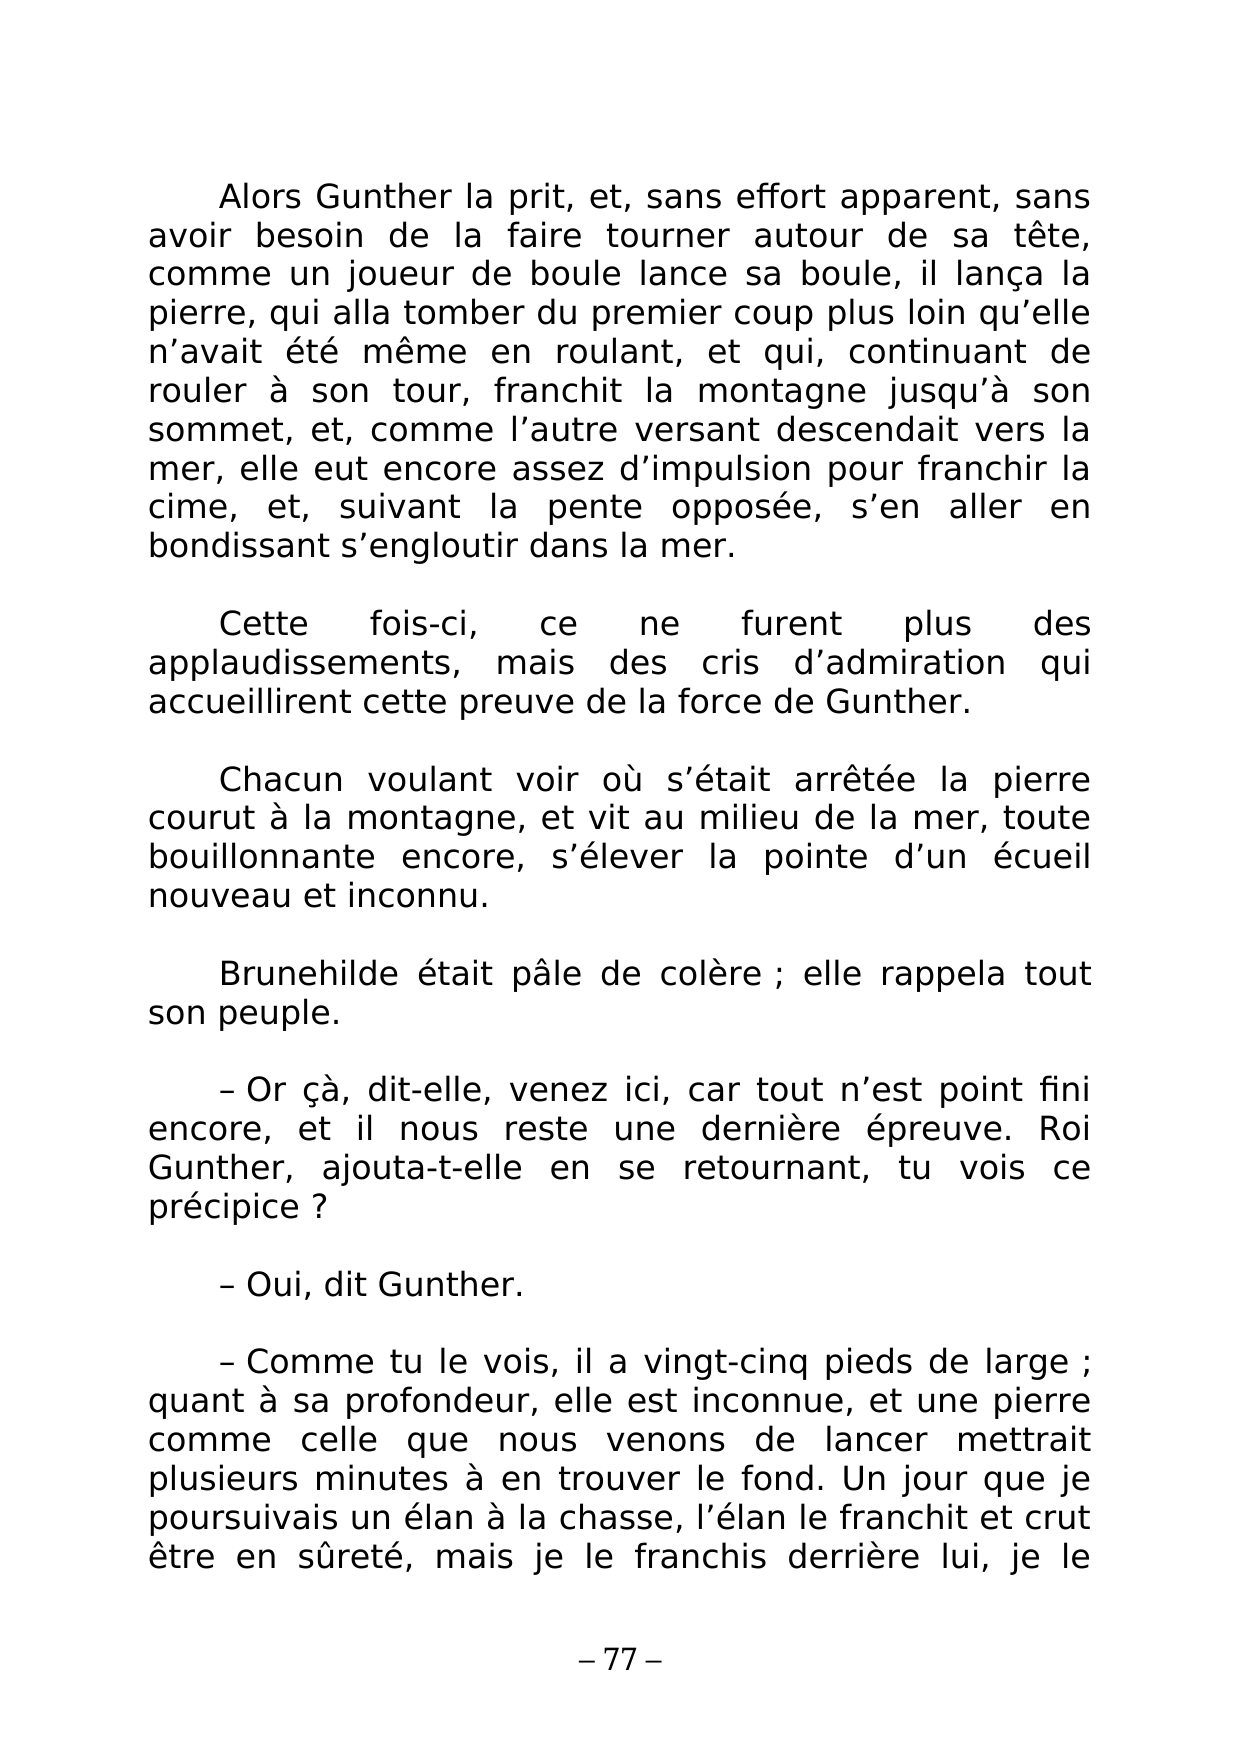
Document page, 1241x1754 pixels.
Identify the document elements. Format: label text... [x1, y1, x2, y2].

text – Oui, dit Gunther. [148, 1265, 1092, 1304]
text Brunehilde était pâle de colère ; elle rappela tout son peuple. [148, 954, 1092, 1032]
text – Or çà, dit-elle, venez ici, car tout n’est point fini encore, et il nous reste une dernière épreuve. Roi Gunther, ajouta-t-elle en se retournant, tu vois ce précipice ? [148, 1071, 1092, 1226]
text Chacun voulant voir où s’était arrêtée la pierre courut à la montagne, et vit au milieu de la mer, toute bouillonnante encore, s’élever la pointe d’un écueil nouveau et inconnu. [148, 760, 1092, 915]
text Cette fois-ci, ce ne furent plus des applaudissements, mais des cris d’admiration qui accueillirent cette preuve de la force de Gunther. [148, 604, 1092, 721]
text – Comme tu le vois, il a vingt-cinq pieds de large ; quant à sa profondeur, elle est inconnue, et une pierre comme celle que nous venons de lancer mettrait plusieurs minutes à en trouver le fond. Un jour que je poursuivais un élan à la chasse, l’élan le franchit et crut être en sûreté, mais je le franchis derrière lui, je le [148, 1343, 1092, 1576]
text Alors Gunther la prit, et, sans effort apparent, sans avoir besoin de la faire tourner autour de sa tête, comme un joueur de boule lance sa boule, il lança la pierre, qui alla tomber du premier coup plus loin qu’elle n’avait été même en roulant, et qui, continuant de rouler à son tour, franchit la montagne jusqu’à son sommet, et, comme l’autre versant descendait vers la mer, elle eut encore assez d’impulsion pour franchir la cime, et, suivant la pente opposée, s’en aller en bondissant s’engloutir dans la mer. [148, 177, 1092, 566]
